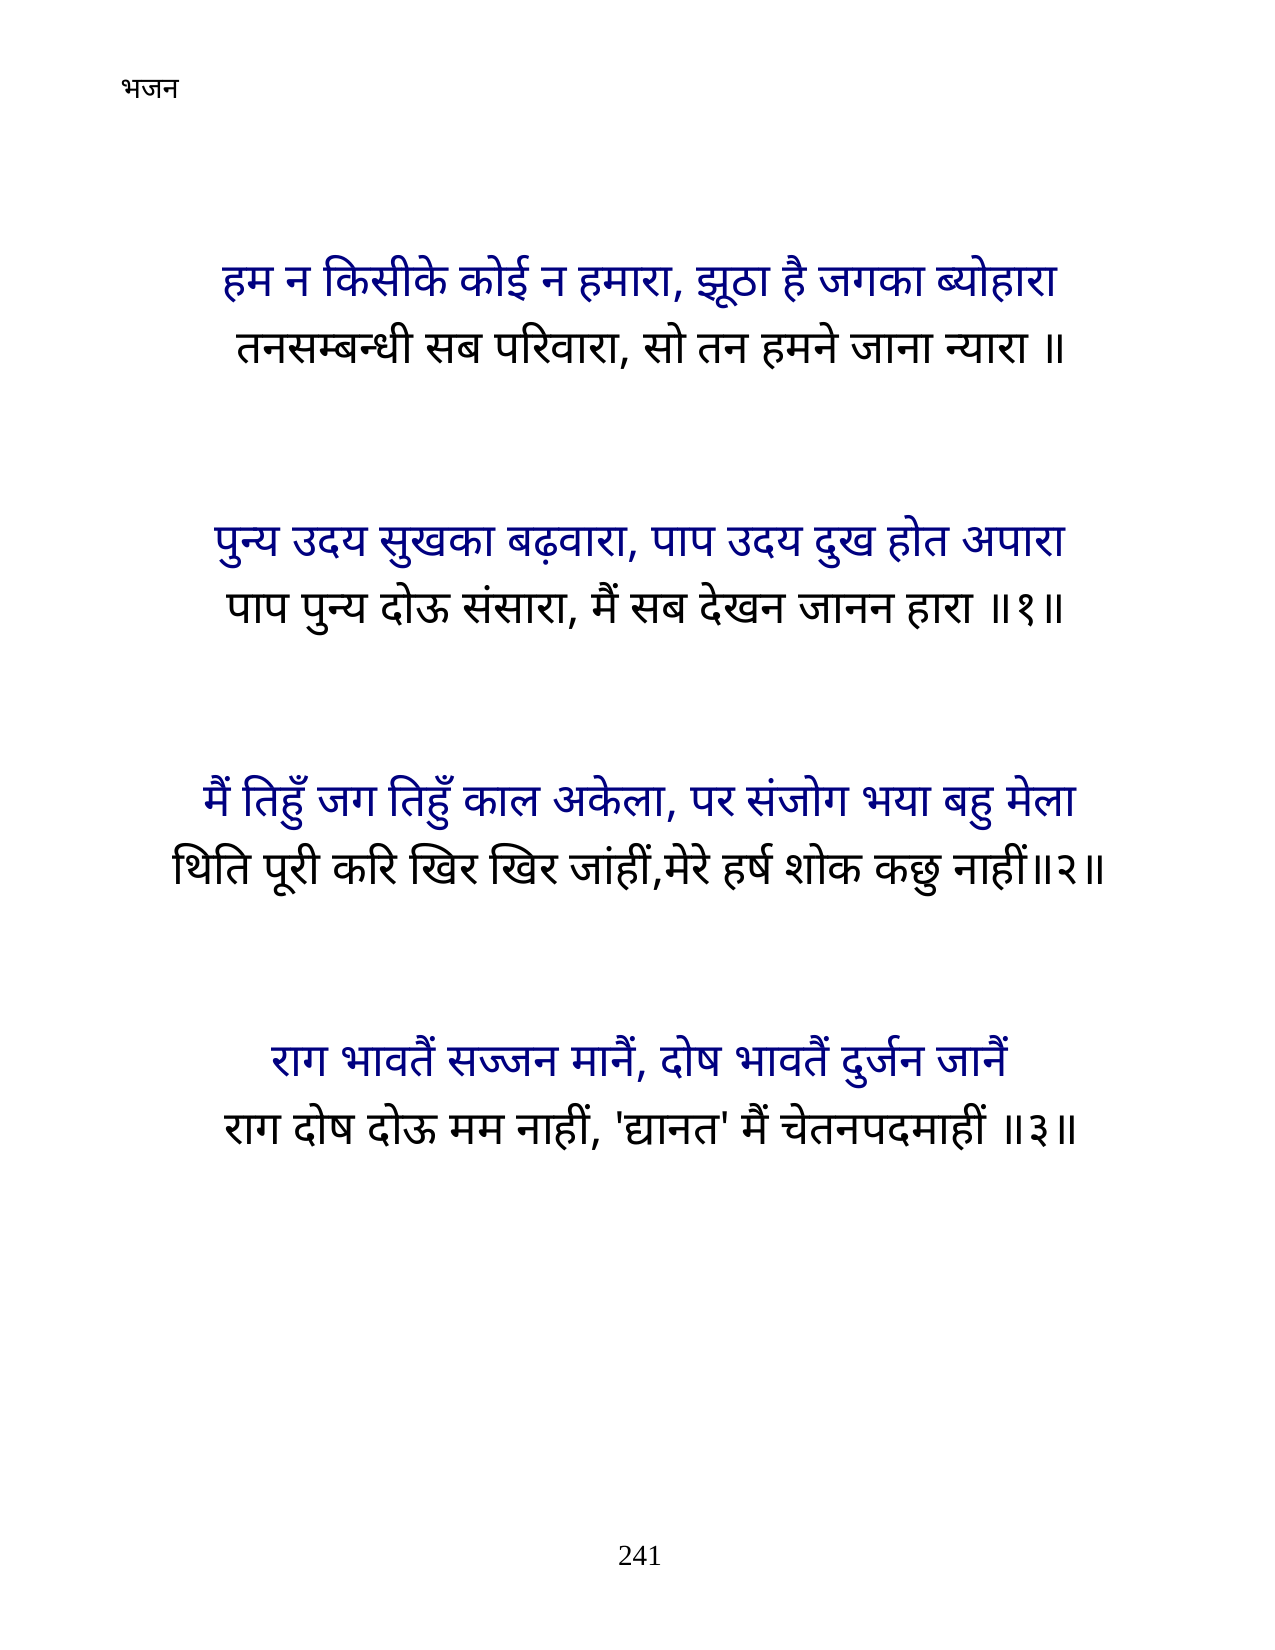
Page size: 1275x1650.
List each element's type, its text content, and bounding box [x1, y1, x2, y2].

text तनसम्बन्धी सब परिवारा, सो तन हमने जाना न्यारा ॥ [83, 315, 1196, 382]
text पाप पुन्य दोऊ संसारा, मैं सब देखन जानन हारा ॥१॥ [83, 575, 1196, 643]
text राग दोष दोऊ मम नाहीं, 'द्यानत' मैं चेतनपदमाहीं ॥३॥ [83, 1095, 1196, 1163]
text मैं तिहुँ जग तिहुँ काल अकेला, पर संजोग भया बहु मेला [83, 767, 1196, 835]
text थिति पूरी करि खिर खिर जांहीं,मेरे हर्ष शोक कछु नाहीं॥२॥ [83, 835, 1196, 903]
text पुन्य उदय सुखका बढ़वारा, पाप उदय दुख होत अपारा [83, 507, 1196, 575]
text हम न किसीके कोई न हमारा, झूठा है जगका ब्योहारा [83, 247, 1196, 315]
text राग भावतैं सज्जन मानैं, दोष भावतैं दुर्जन जानैं [83, 1028, 1196, 1095]
